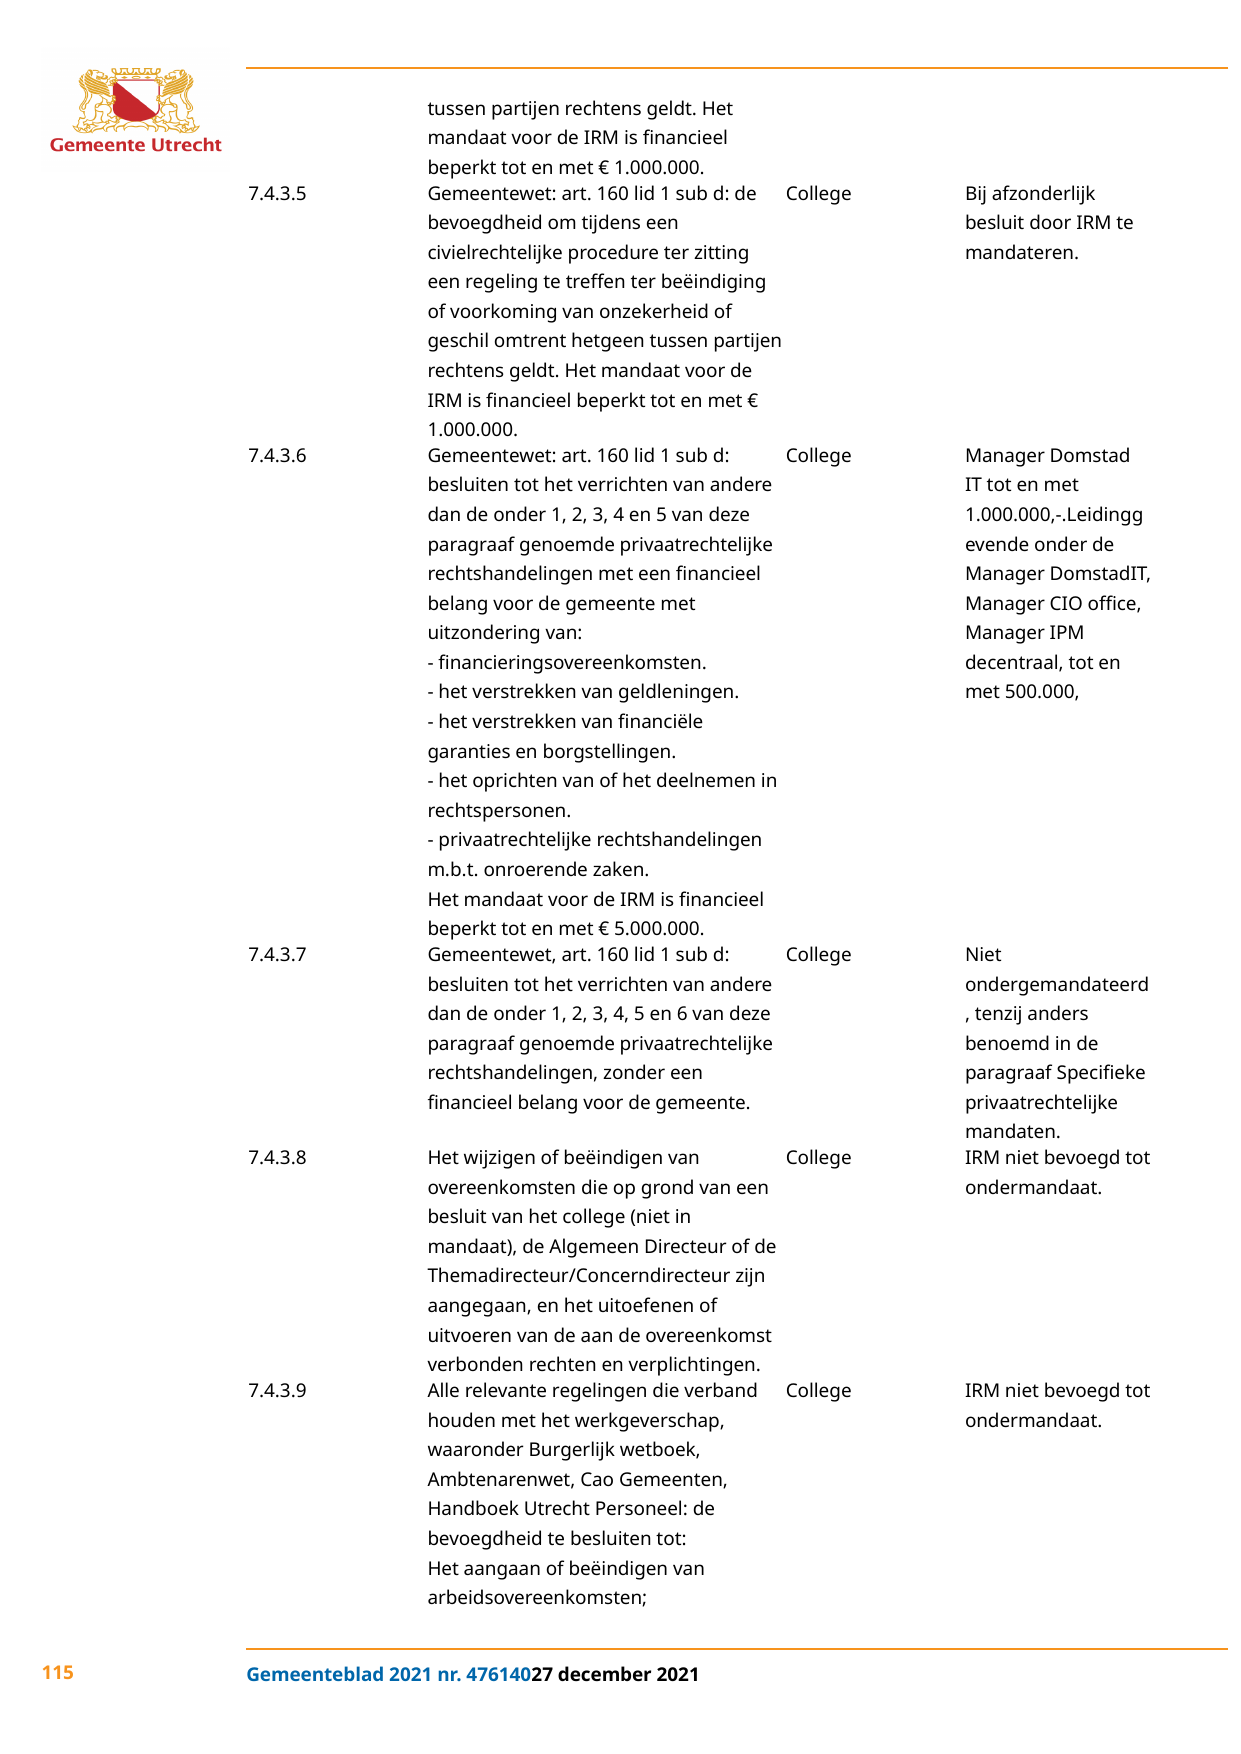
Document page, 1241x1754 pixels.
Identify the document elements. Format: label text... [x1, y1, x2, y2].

table_cell Gemeentewet, art. 160 lid 1 sub d: besluiten tot het verrichten van andere dan de onder 1, 2, 3, 4, 5 en 6 van deze paragraaf genoemde privaatrechtelijke rechtshandelingen, zonder een financieel belang voor de gemeente. [427, 941, 786, 1144]
table_cell IRM niet bevoegd tot ondermandaat. [965, 1377, 1152, 1610]
table_cell Manager Domstad IT tot en met 1.000.000,-.Leidinggevende onder de Manager DomstadIT, Manager CIO office, Manager IPM decentraal, tot en met 500.000, [965, 442, 1152, 941]
table_cell Niet ondergemandateerd, tenzij anders benoemd in de paragraaf Specifieke privaatrechtelijke mandaten. [965, 941, 1152, 1144]
table_cell College [786, 941, 965, 1144]
table_cell 7.4.3.6 [248, 442, 427, 941]
table_cell College [786, 180, 965, 442]
table_cell 7.4.3.8 [248, 1144, 427, 1377]
table_cell [248, 95, 427, 180]
picture [41, 47, 231, 172]
table_cell 7.4.3.7 [248, 941, 427, 1144]
table_cell [786, 95, 965, 180]
table_cell 7.4.3.5 [248, 180, 427, 442]
table_cell Bij afzonderlijk besluit door IRM te mandateren. [965, 180, 1152, 442]
table_cell College [786, 1377, 965, 1610]
table_cell Het wijzigen of beëindigen van overeenkomsten die op grond van een besluit van het college (niet in mandaat), de Algemeen Directeur of de Themadirecteur/Concerndirecteur zijn aangegaan, en het uitoefenen of uitvoeren van de aan de overeenkomst verbonden rechten en verplichtingen. [427, 1144, 786, 1377]
table_cell tussen partijen rechtens geldt. Het mandaat voor de IRM is financieel beperkt tot en met € 1.000.000. [427, 95, 786, 180]
table_cell [965, 95, 1152, 180]
table_cell Alle relevante regelingen die verband houden met het werkgeverschap, waaronder Burgerlijk wetboek, Ambtenarenwet, Cao Gemeenten, Handboek Utrecht Personeel: de bevoegdheid te besluiten tot: Het aangaan of beëindigen van arbeidsovereenkomsten; [427, 1377, 786, 1610]
table_cell Gemeentewet: art. 160 lid 1 sub d: besluiten tot het verrichten van andere dan de onder 1, 2, 3, 4 en 5 van deze paragraaf genoemde privaatrechtelijke rechtshandelingen met een financieel belang voor de gemeente met uitzondering van: - financieringsovereenkomsten. - het verstrekken van geldleningen. - het verstrekken van financiële garanties en borgstellingen. - het oprichten van of het deelnemen in rechtspersonen. - privaatrechtelijke rechtshandelingen m.b.t. onroerende zaken. Het mandaat voor de IRM is financieel beperkt tot en met € 5.000.000. [427, 442, 786, 941]
table_cell IRM niet bevoegd tot ondermandaat. [965, 1144, 1152, 1377]
table_cell College [786, 442, 965, 941]
table_cell College [786, 1144, 965, 1377]
table_cell Gemeentewet: art. 160 lid 1 sub d: de bevoegdheid om tijdens een civielrechtelijke procedure ter zitting een regeling te treffen ter beëindiging of voorkoming van onzekerheid of geschil omtrent hetgeen tussen partijen rechtens geldt. Het mandaat voor de IRM is financieel beperkt tot en met € 1.000.000. [427, 180, 786, 442]
table_cell 7.4.3.9 [248, 1377, 427, 1610]
